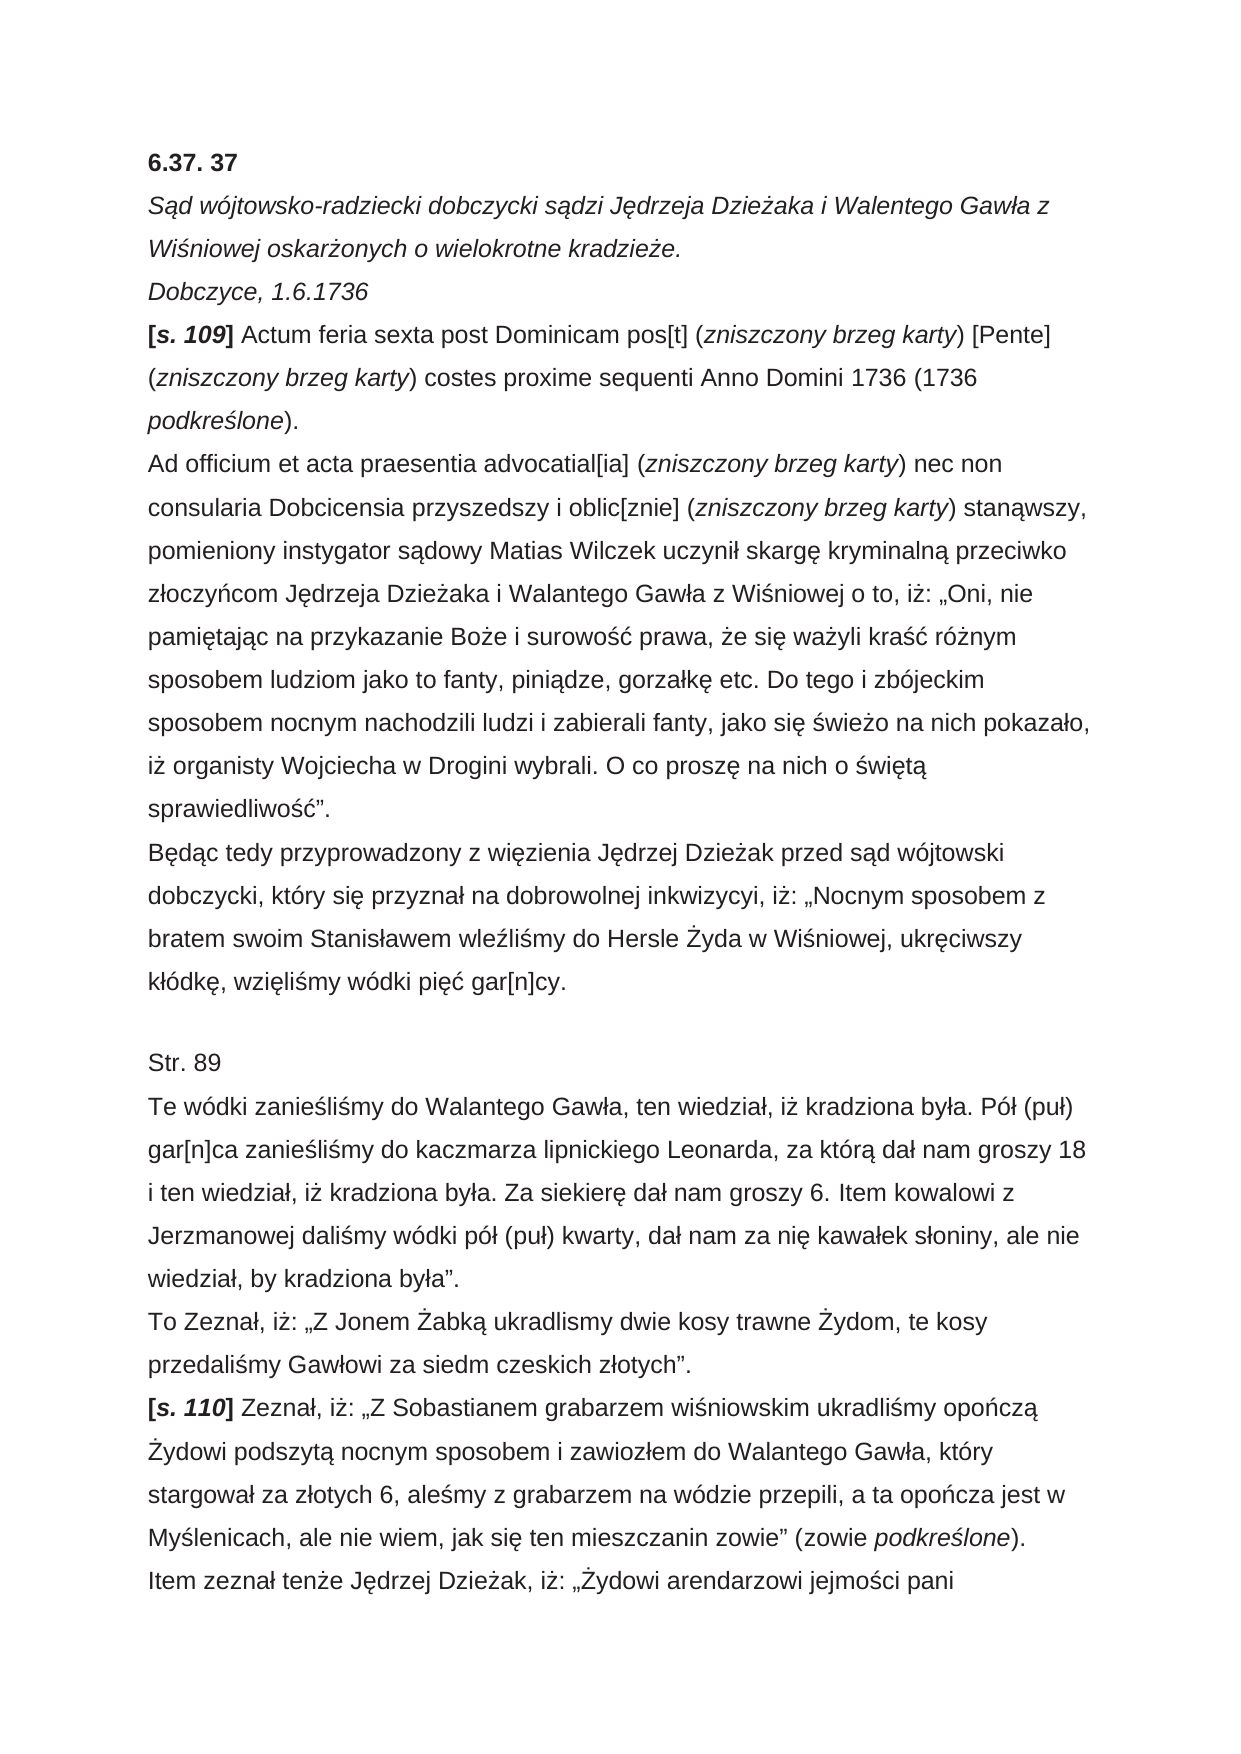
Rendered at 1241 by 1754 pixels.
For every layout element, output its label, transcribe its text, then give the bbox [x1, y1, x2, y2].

text Str. 89 [148, 1048, 1093, 1077]
text Dobczyce, 1.6.1736 [148, 277, 1093, 306]
text Sąd wójtowsko-radziecki dobczycki sądzi Jędrzeja Dzieżaka i Walentego Gawła z Wiśniowej oskarżonych o wielokrotne kradzieże. [148, 191, 1093, 263]
text Item zeznał tenże Jędrzej Dzieżak, iż: „Żydowi arendarzowi jejmości pani [148, 1566, 1093, 1595]
text Te wódki zanieśliśmy do Walantego Gawła, ten wiedział, iż kradziona była. Pół (puł) gar[n]ca zanieśliśmy do kaczmarza lipnickiego Leonarda, za którą dał nam groszy 18 i ten wiedział, iż kradziona była. Za siekierę dał nam groszy 6. Item kowalowi z Jerzmanowej daliśmy wódki pół (puł) kwarty, dał nam za nię kawałek słoniny, ale nie wiedział, by kradziona była”. [148, 1092, 1093, 1293]
text To Zeznał, iż: „Z Jonem Żabką ukradlismy dwie kosy trawne Żydom, te kosy przedaliśmy Gawłowi za siedm czeskich złotych”. [148, 1307, 1093, 1379]
text Ad officium et acta praesentia advocatial[ia] (zniszczony brzeg karty) nec non consularia Dobcicensia przyszedszy i oblic[znie] (zniszczony brzeg karty) stanąwszy, pomieniony instygator sądowy Matias Wilczek uczynił skargę kryminalną przeciwko złoczyńcom Jędrzeja Dzieżaka i Walantego Gawła z Wiśniowej o to, iż: „Oni, nie pamiętając na przykazanie Boże i surowość prawa, że się ważyli kraść różnym sposobem ludziom jako to fanty, piniądze, gorzałkę etc. Do tego i zbójeckim sposobem nocnym nachodzili ludzi i zabierali fanty, jako się świeżo na nich pokazało, iż organisty Wojciecha w Drogini wybrali. O co proszę na nich o świętą sprawiedliwość”. [148, 449, 1093, 823]
text Będąc tedy przyprowadzony z więzienia Jędrzej Dzieżak przed sąd wójtowski dobczycki, który się przyznał na dobrowolnej inkwizycyi, iż: „Nocnym sposobem z bratem swoim Stanisławem wleźliśmy do Hersle Żyda w Wiśniowej, ukręciwszy kłódkę, wzięliśmy wódki pięć gar[n]cy. [148, 838, 1093, 996]
text [s. 110] Zeznał, iż: „Z Sobastianem grabarzem wiśniowskim ukradliśmy opończą Żydowi podszytą nocnym sposobem i zawiozłem do Walantego Gawła, który stargował za złotych 6, aleśmy z grabarzem na wódzie przepili, a ta opończa jest w Myślenicach, ale nie wiem, jak się ten mieszczanin zowie” (zowie podkreślone). [148, 1393, 1093, 1552]
subtitle 6.37. 37 [148, 148, 1093, 176]
text [s. 109] Actum feria sexta post Dominicam pos[t] (zniszczony brzeg karty) [Pente] (zniszczony brzeg karty) costes proxime sequenti Anno Domini 1736 (1736 podkreślone). [148, 320, 1093, 435]
